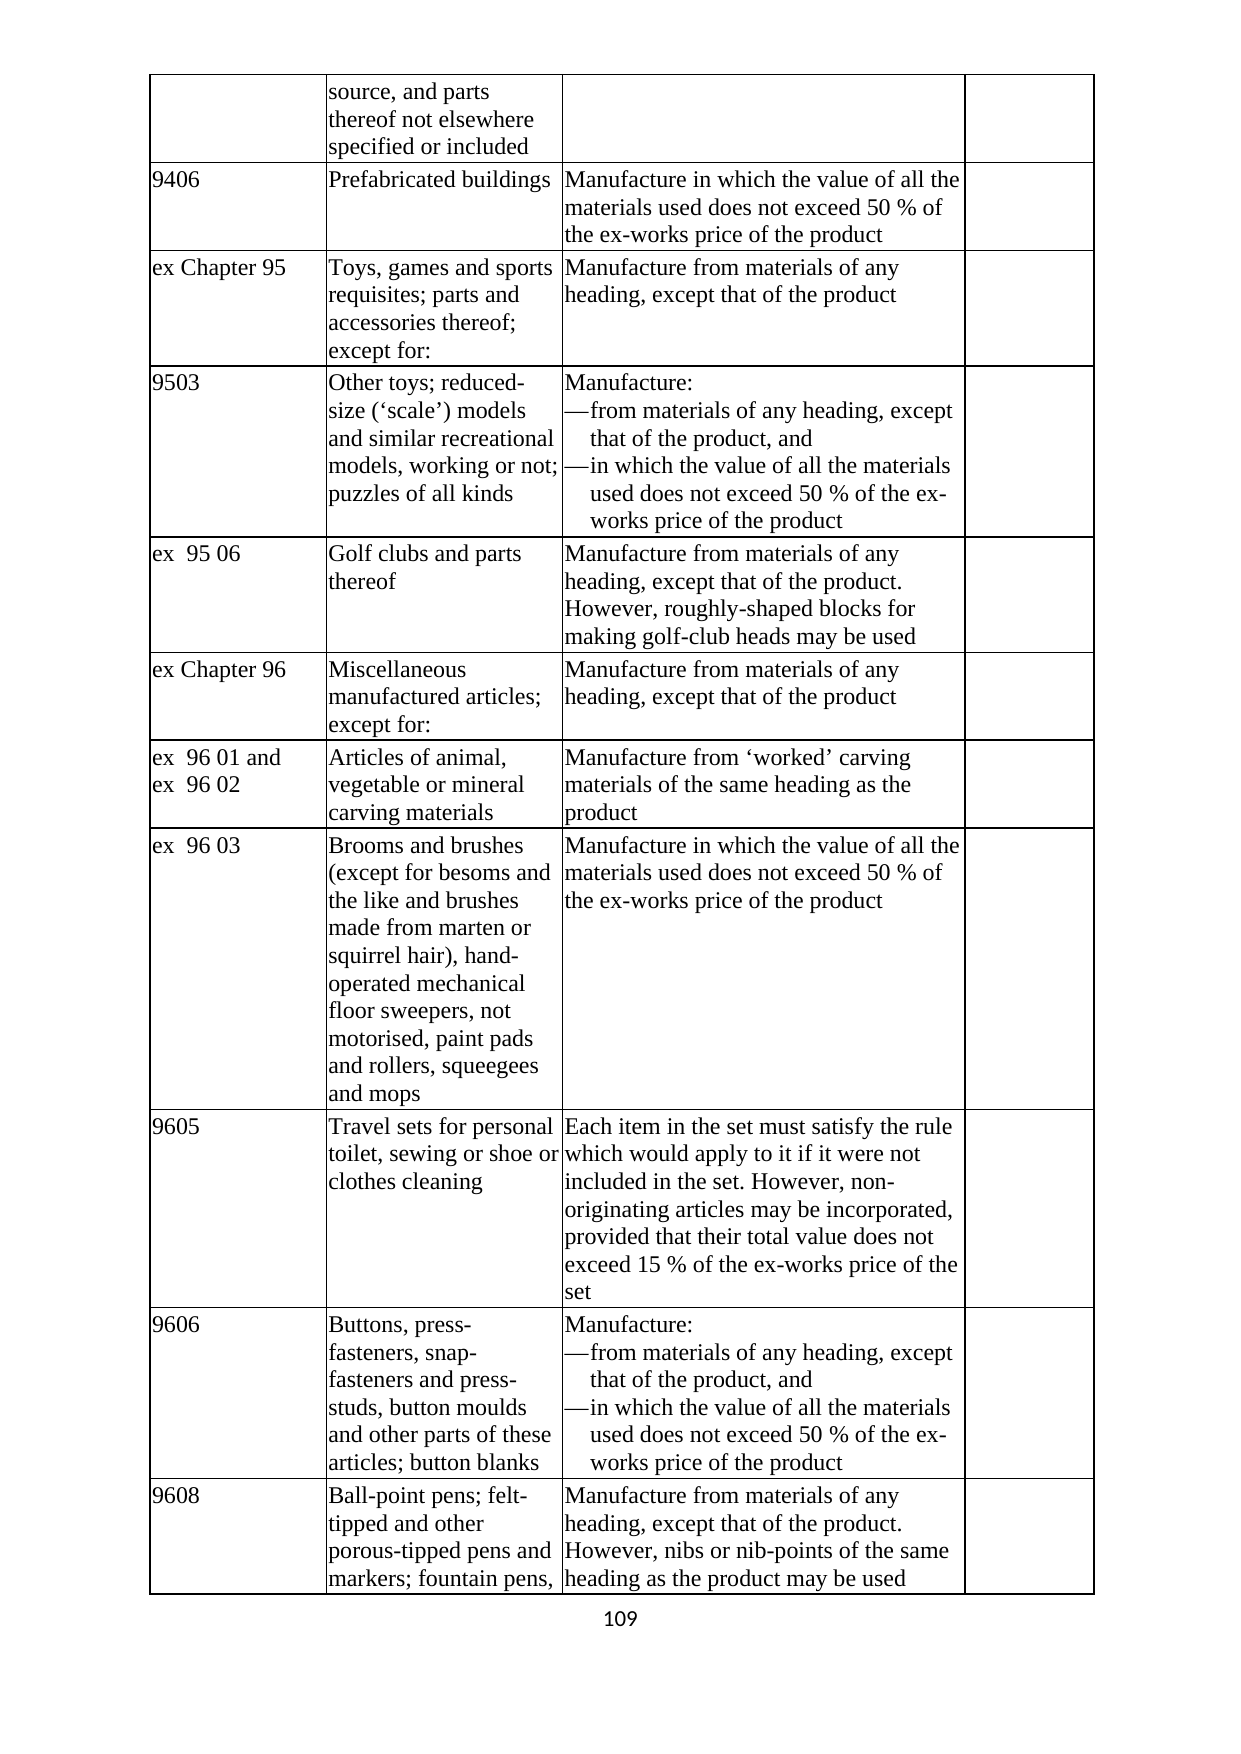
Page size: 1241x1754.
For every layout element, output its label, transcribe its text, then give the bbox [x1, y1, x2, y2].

table_cell Manufacture from materials of any heading, except that of the product. However, roughly-shaped blocks for making golf-club heads may be used [563, 538, 964, 651]
table_header from materials of any heading, except that of the product, and [590, 396, 963, 451]
table_cell ex 96 01 and ex 96 02 [151, 741, 326, 827]
table_cell Toys, games and sports requisites; parts and accessories thereof; except for: [327, 251, 562, 365]
table_cell Miscellaneous manufactured articles; except for: [327, 653, 562, 739]
table_cell [966, 653, 1093, 739]
table_cell Manufacture: [563, 1308, 964, 1478]
table_header — [564, 1393, 590, 1476]
table_cell Brooms and brushes (except for besoms and the like and brushes made from marten or squirrel hair), hand-operated mechanical floor sweepers, not motorised, paint pads and rollers, squeegees and mops [327, 829, 562, 1108]
table_cell [966, 163, 1093, 249]
table_cell Travel sets for personal toilet, sewing or shoe or clothes cleaning [327, 1110, 562, 1307]
table_cell Manufacture from ‘worked’ carving materials of the same heading as the product [563, 741, 964, 827]
table_cell Manufacture from materials of any heading, except that of the product [563, 251, 964, 365]
table_cell ex Chapter 96 [151, 653, 326, 739]
table_cell Manufacture from materials of any heading, except that of the product [563, 653, 964, 739]
table_cell 9406 [151, 163, 326, 249]
table_cell [151, 75, 326, 162]
table_cell [966, 741, 1093, 827]
table_cell Manufacture from materials of any heading, except that of the product. However, nibs or nib-points of the same heading as the product may be used [563, 1479, 964, 1593]
table_cell Each item in the set must satisfy the rule which would apply to it if it were not included in the set. However, non-originating articles may be incorporated, provided that their total value does not exceed 15 % of the ex-works price of the set [563, 1110, 964, 1307]
table_cell [966, 251, 1093, 365]
table_cell Prefabricated buildings [327, 163, 562, 249]
table_cell source, and parts thereof not elsewhere specified or included [327, 75, 562, 162]
table_header — [564, 1338, 590, 1393]
table_header in which the value of all the materials used does not exceed 50 % of the ex-works price of the product [590, 451, 963, 534]
table_header in which the value of all the materials used does not exceed 50 % of the ex-works price of the product [590, 1393, 963, 1476]
table_cell [966, 1479, 1093, 1593]
table_cell Manufacture: [563, 367, 964, 536]
table_cell Ball-point pens; felt-tipped and other porous-tipped pens and markers; fountain pens, [327, 1479, 562, 1593]
table_cell [966, 367, 1093, 536]
table_cell [966, 829, 1093, 1108]
table_cell [966, 1110, 1093, 1307]
table_cell ex 96 03 [151, 829, 326, 1108]
table_cell [966, 538, 1093, 651]
table_cell Other toys; reduced-size (‘scale’) models and similar recreational models, working or not; puzzles of all kinds [327, 367, 562, 536]
table_cell 9606 [151, 1308, 326, 1478]
table_header from materials of any heading, except that of the product, and [590, 1338, 963, 1393]
table_cell [966, 1308, 1093, 1478]
table_cell Golf clubs and parts thereof [327, 538, 562, 651]
table_cell Manufacture in which the value of all the materials used does not exceed 50 % of the ex-works price of the product [563, 163, 964, 249]
table_header — [564, 451, 590, 534]
table_cell 9608 [151, 1479, 326, 1593]
table_cell [563, 75, 964, 162]
table_cell 9605 [151, 1110, 326, 1307]
table_cell Manufacture in which the value of all the materials used does not exceed 50 % of the ex-works price of the product [563, 829, 964, 1108]
table_cell Buttons, press-fasteners, snap-fasteners and press-studs, button moulds and other parts of these articles; button blanks [327, 1308, 562, 1478]
table_cell ex Chapter 95 [151, 251, 326, 365]
table_cell Articles of animal, vegetable or mineral carving materials [327, 741, 562, 827]
table_cell ex 95 06 [151, 538, 326, 651]
table_header — [564, 396, 590, 451]
table_cell [966, 75, 1093, 162]
table_cell 9503 [151, 367, 326, 536]
